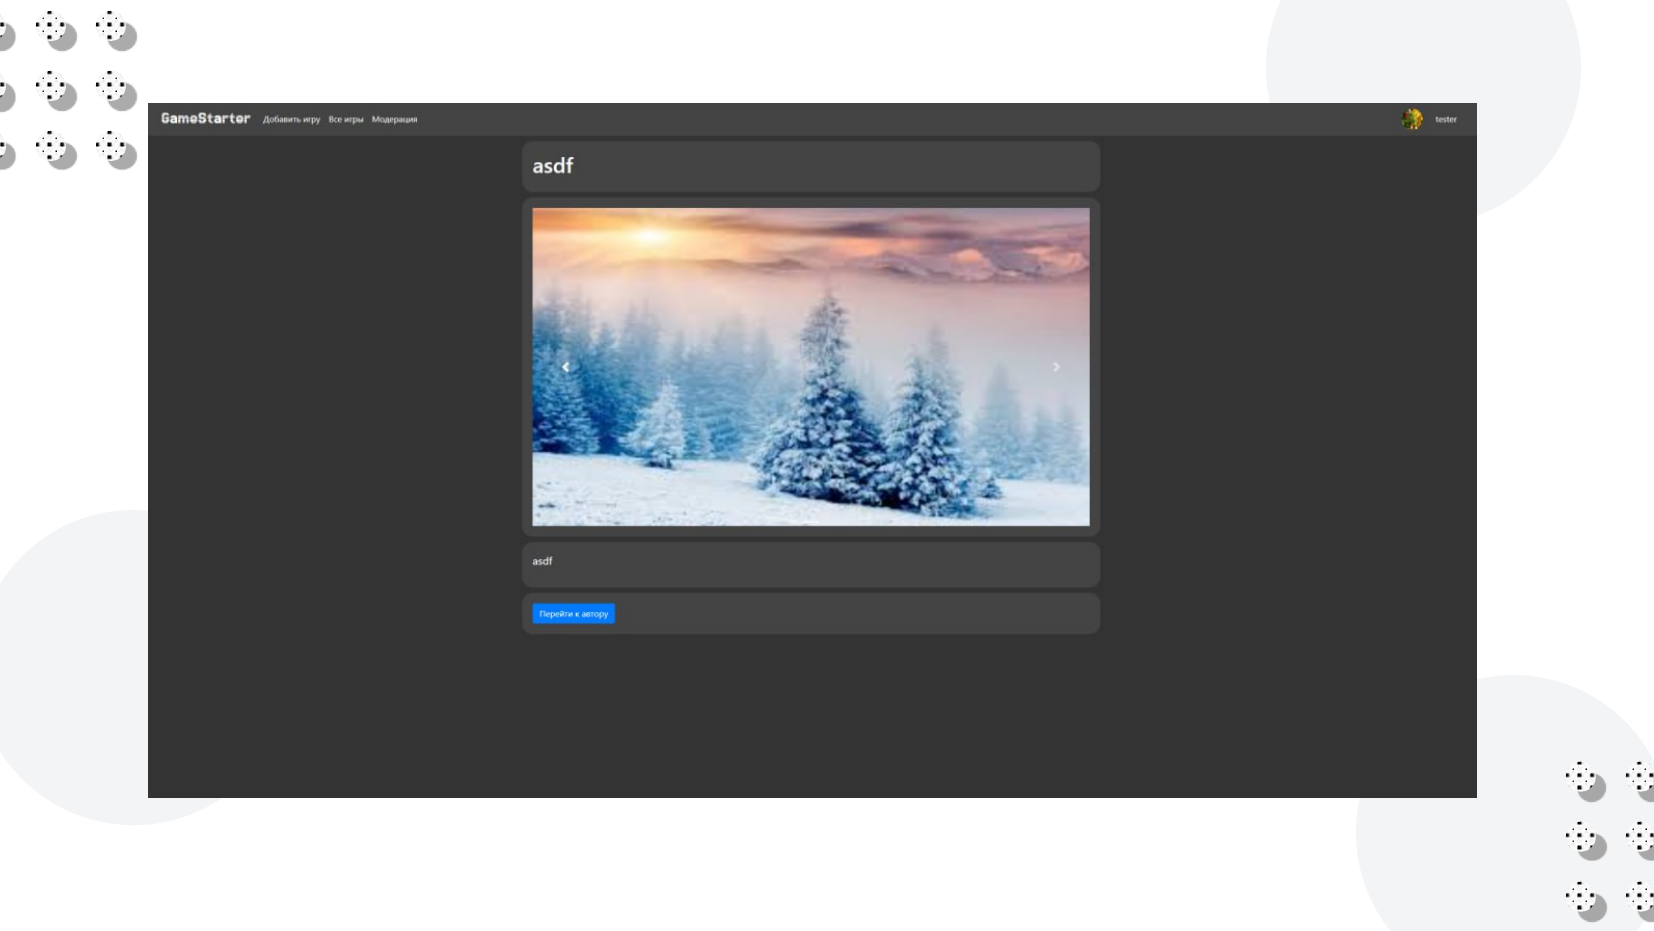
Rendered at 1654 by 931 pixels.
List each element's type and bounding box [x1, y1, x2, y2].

picture [1625, 881, 1654, 912]
picture [95, 130, 127, 161]
picture [148, 103, 1477, 798]
picture [35, 70, 66, 101]
picture [1565, 761, 1596, 792]
picture [35, 10, 66, 41]
picture [1625, 821, 1654, 852]
picture [35, 130, 67, 161]
picture [1565, 821, 1596, 852]
picture [1625, 761, 1654, 792]
picture [0, 74, 6, 99]
picture [95, 70, 126, 101]
picture [0, 133, 7, 159]
picture [95, 10, 126, 41]
picture [1565, 881, 1596, 912]
picture [0, 13, 6, 38]
